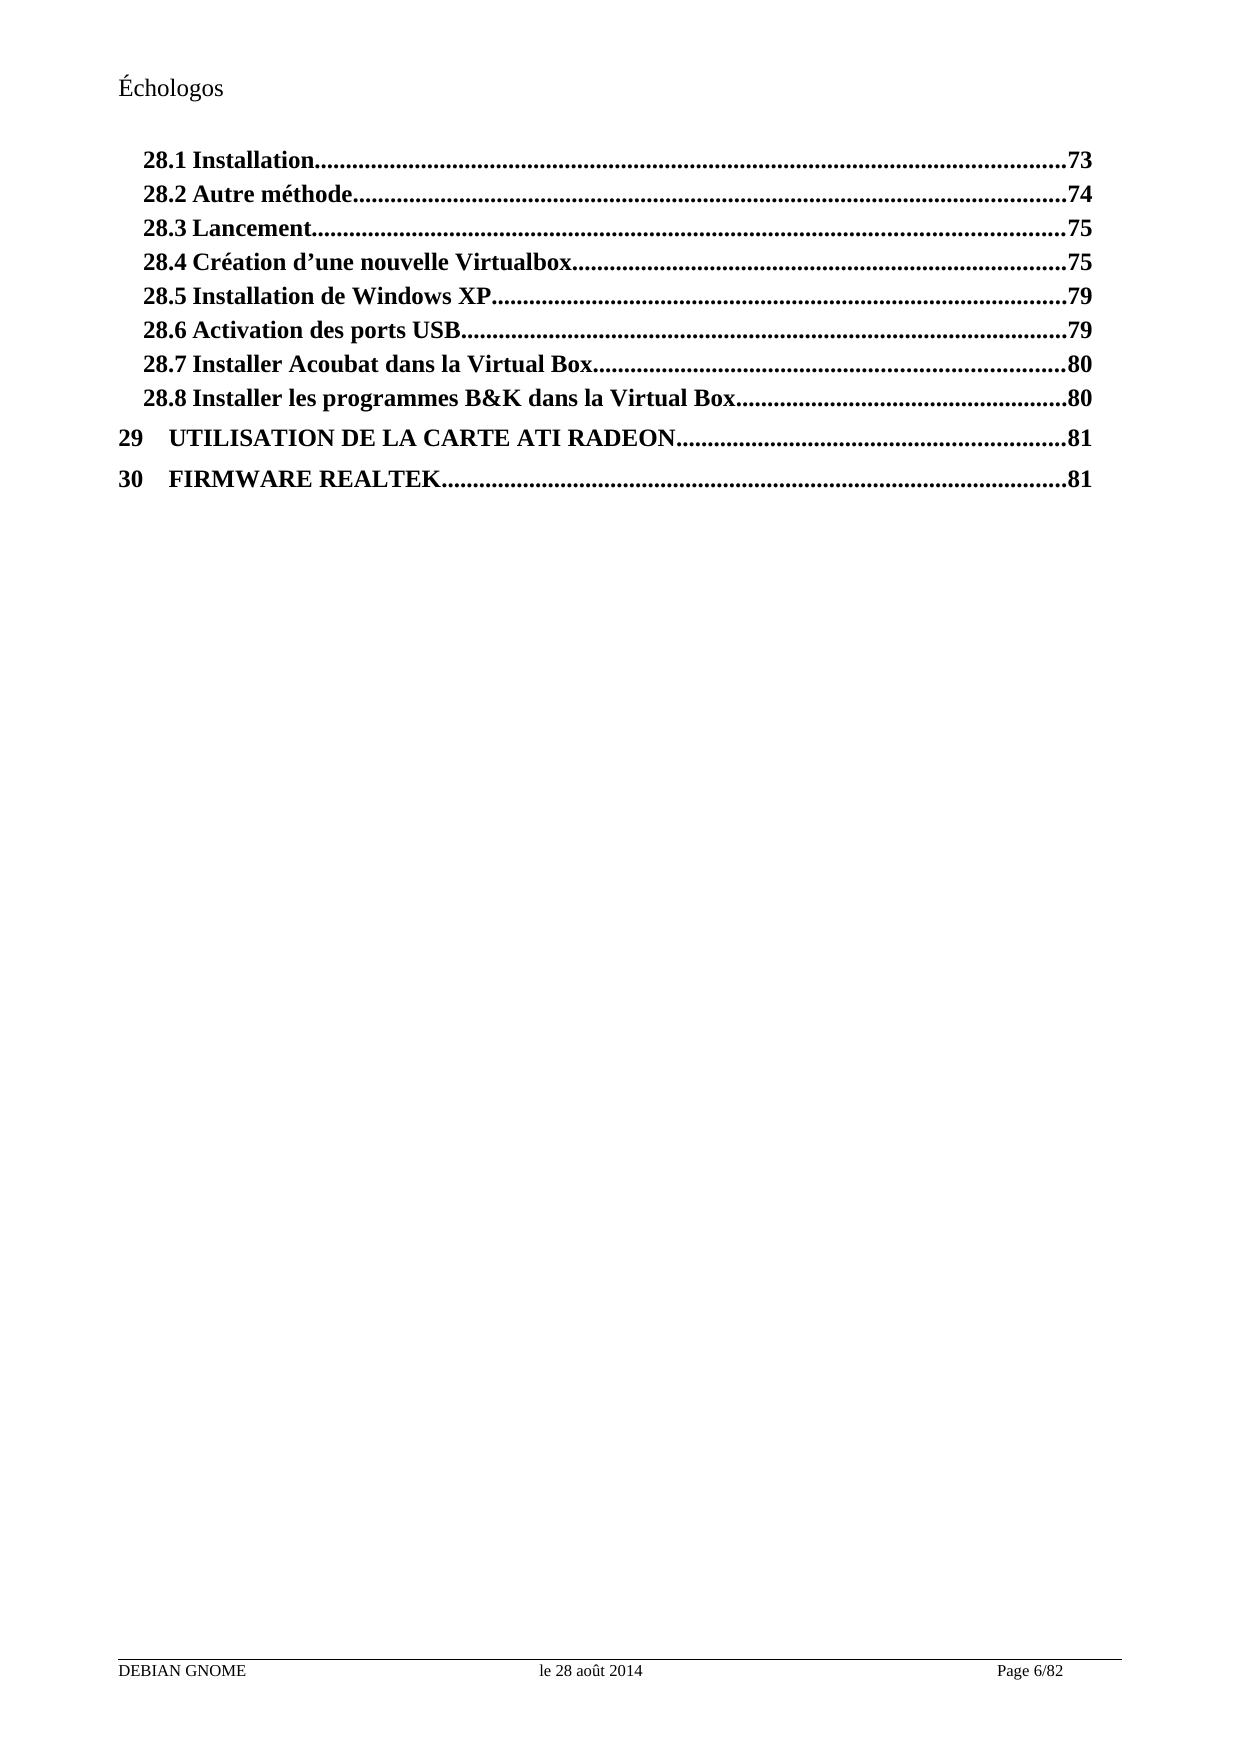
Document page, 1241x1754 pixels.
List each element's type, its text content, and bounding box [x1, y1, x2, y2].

text 28.3 Lancement 75 [143, 214, 1092, 242]
text 28.1 Installation 73 [143, 147, 1092, 174]
text 28.4 Création d’une nouvelle Virtualbox 75 [143, 248, 1092, 276]
text 30 Firmware Realtek 81 [118, 465, 1092, 492]
text 28.2 Autre méthode 74 [143, 181, 1092, 208]
text 28.5 Installation de Windows XP 79 [143, 282, 1092, 310]
text 28.6 Activation des ports USB 79 [143, 316, 1092, 344]
text 28.7 Installer Acoubat dans la Virtual Box 80 [143, 350, 1092, 378]
text 29 Utilisation de la carte ATI RADEON 81 [118, 424, 1092, 452]
text 28.8 Installer les programmes B&K dans la Virtual Box 80 [143, 384, 1092, 412]
